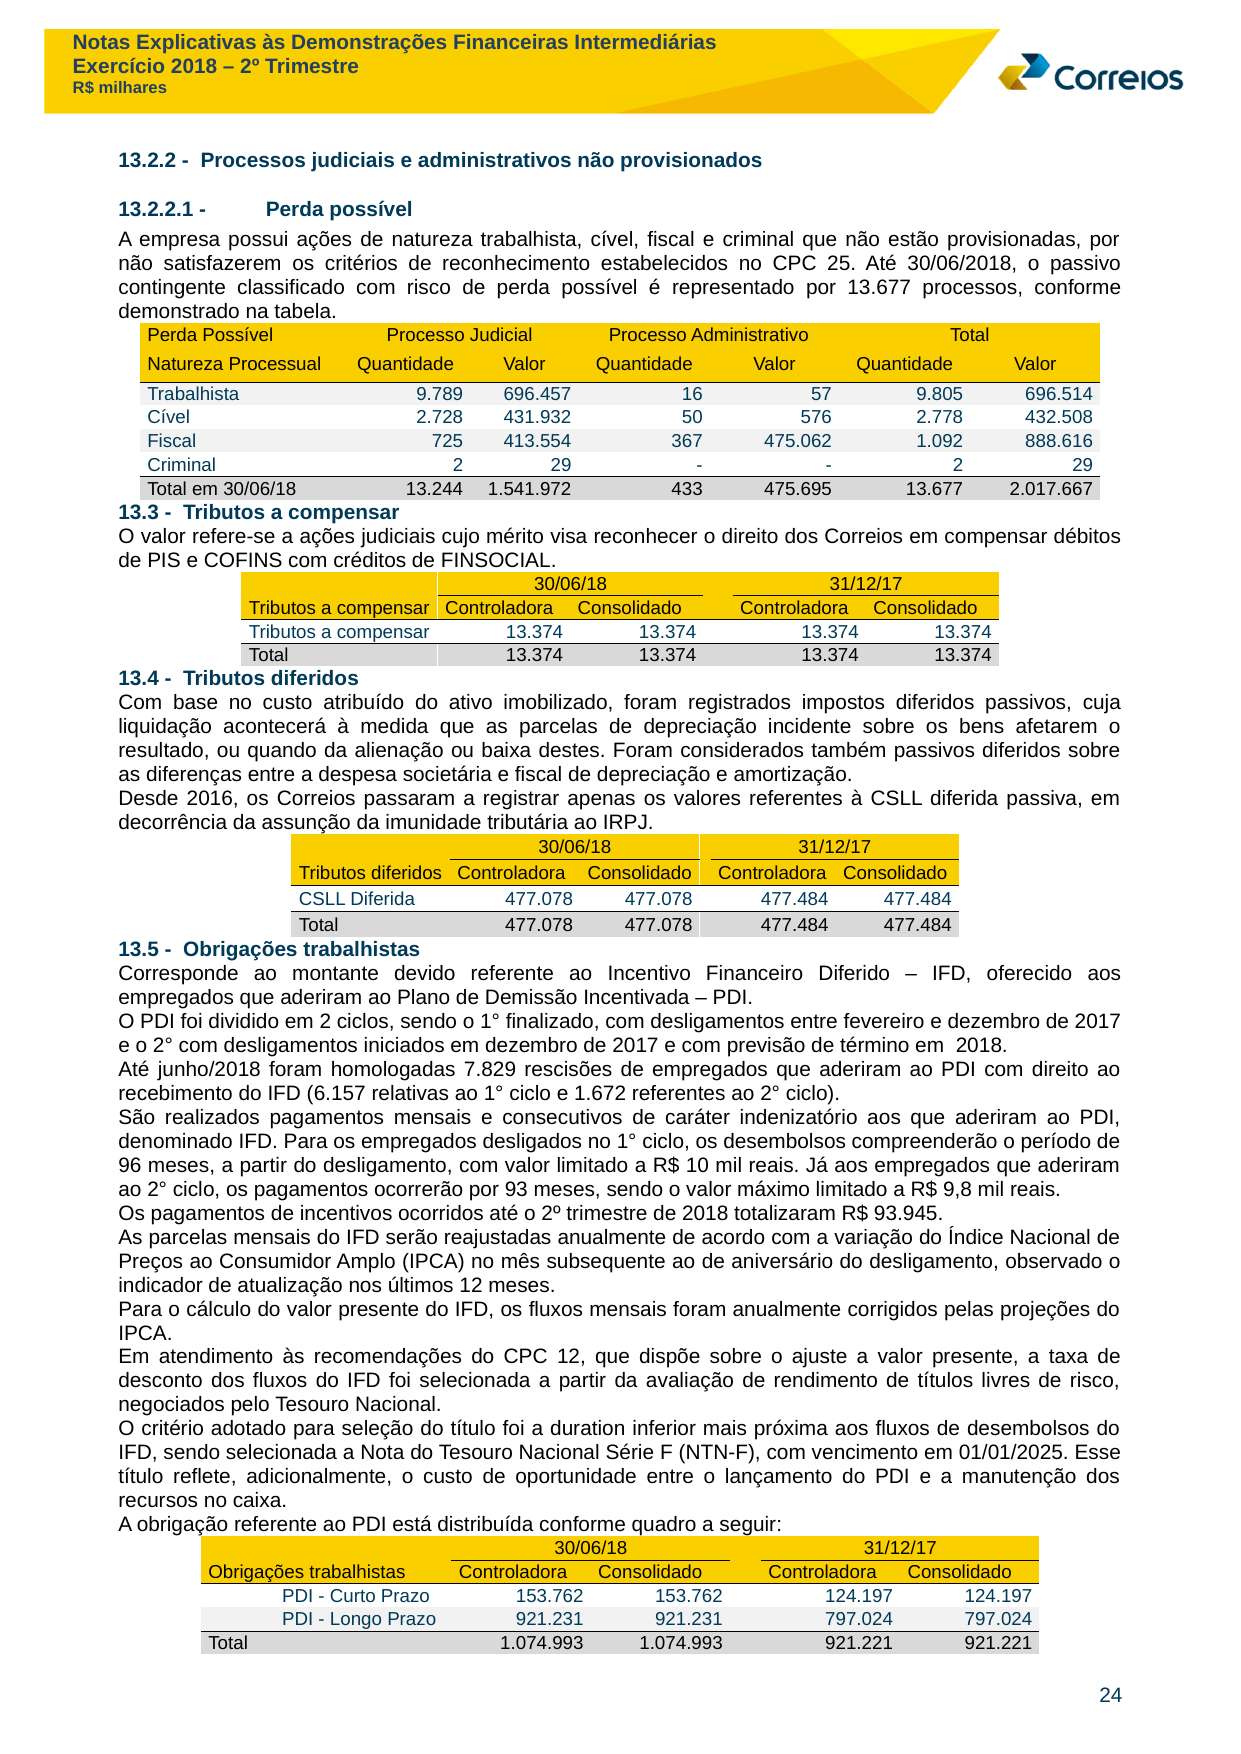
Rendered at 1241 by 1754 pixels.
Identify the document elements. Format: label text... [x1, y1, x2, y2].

table_cell [730, 1560, 761, 1583]
table_cell 477.078 [450, 912, 580, 937]
table_cell 1.074.993 [451, 1632, 591, 1654]
table_cell 50 [578, 405, 710, 429]
table_cell 153.762 [451, 1584, 591, 1607]
table_cell 921.231 [451, 1607, 591, 1631]
table_cell 2 [340, 453, 470, 476]
table_cell Controladora [450, 860, 580, 885]
table_cell Controladora [733, 596, 866, 619]
picture [44, 29, 1210, 114]
table_cell 475.695 [710, 477, 839, 500]
table_cell 16 [578, 383, 710, 405]
table_cell 888.616 [970, 429, 1100, 452]
subtitle Tributos diferidos [118, 666, 1122, 690]
table_cell 576 [710, 405, 839, 429]
table_cell 9.805 [839, 383, 970, 405]
text Com base no custo atribuído do ativo imobilizado, foram registrados impostos diferidos passivos, cuja liquidação acontecerá à medida que as parcelas de depreciação incidente sobre os bens afetarem o resultado, ou quando da alienação ou baixa destes. Foram considerados também passivos diferidos sobre as diferenças entre a despesa societária e fiscal de depreciação e amortização. [118, 690, 1122, 786]
table_header 30/06/18 [451, 1536, 730, 1560]
table_cell 432.508 [970, 405, 1100, 429]
picture [296, 1612, 302, 1623]
table_cell Controladora [761, 1561, 900, 1583]
table_cell Consolidado [900, 1561, 1039, 1583]
table_header 31/12/17 [733, 572, 999, 595]
table_cell - [578, 453, 710, 476]
table_cell 477.484 [836, 912, 959, 937]
table_cell Obrigações trabalhistas [201, 1560, 451, 1583]
text A obrigação referente ao PDI está distribuída conforme quadro a seguir: [118, 1512, 1122, 1536]
subtitle Processos judiciais e administrativos não provisionados [118, 148, 1122, 172]
table_header [201, 1536, 451, 1560]
picture [863, 1589, 867, 1600]
subtitle Perda possível [118, 197, 1122, 221]
table_cell 13.374 [570, 644, 703, 666]
text Os pagamentos de incentivos ocorridos até o 2º trimestre de 2018 totalizaram R$ 93.945. [118, 1201, 1122, 1224]
table_cell Total em 30/06/18 [140, 477, 340, 500]
table_cell [730, 1584, 761, 1607]
table_header [700, 834, 711, 859]
table_header Perda Possível [140, 323, 340, 346]
table_cell 13.374 [570, 620, 703, 643]
picture [966, 1589, 970, 1600]
table_header 30/06/18 [438, 572, 703, 595]
table_cell 475.062 [710, 429, 839, 452]
table_cell 696.514 [970, 383, 1100, 405]
picture [351, 1615, 355, 1625]
table_cell 2 [839, 453, 970, 476]
text As parcelas mensais do IFD serão reajustadas anualmente de acordo com a variação do Índice Nacional de Preços ao Consumidor Amplo (IPCA) no mês subsequente ao de aniversário do desligamento, observado o indicador de atualização nos últimos 12 meses. [118, 1224, 1122, 1296]
table_cell 13.374 [733, 620, 866, 643]
text Em atendimento às recomendações do CPC 12, que dispõe sobre o ajuste a valor presente, a taxa de desconto dos fluxos do IFD foi selecionada a partir da avaliação de rendimento de títulos livres de risco, negociados pelo Tesouro Nacional. [118, 1344, 1122, 1416]
text Até junho/2018 foram homologadas 7.829 rescisões de empregados que aderiram ao PDI com direito ao recebimento do IFD (6.157 relativas ao 1° ciclo e 1.672 referentes ao 2° ciclo). [118, 1057, 1122, 1105]
table_cell Valor [470, 346, 578, 382]
table_cell 2.778 [839, 405, 970, 429]
table_cell Controladora [451, 1561, 591, 1583]
table_cell 29 [970, 453, 1100, 476]
table_cell [703, 644, 733, 666]
table_cell PDI - Longo Prazo [201, 1607, 451, 1631]
table_cell 29 [470, 453, 578, 476]
table_cell Total [201, 1632, 451, 1654]
table_cell 477.484 [711, 912, 836, 937]
subtitle Obrigações trabalhistas [118, 937, 1122, 961]
table_header [730, 1536, 761, 1560]
table_cell Tributos a compensar [241, 620, 437, 643]
text O valor refere-se a ações judiciais cujo mérito visa reconhecer o direito dos Correios em compensar débitos de PIS e COFINS com créditos de FINSOCIAL. [118, 524, 1122, 572]
table_cell [700, 886, 711, 911]
table_cell Total [291, 912, 450, 937]
table_cell Total [241, 644, 437, 666]
table_cell Quantidade [340, 346, 470, 382]
table_cell Valor [710, 346, 839, 382]
table_cell 431.932 [470, 405, 578, 429]
table_cell 13.374 [733, 644, 866, 666]
table_cell 13.677 [839, 477, 970, 500]
table_header [703, 572, 733, 595]
table_cell [703, 620, 733, 643]
table_cell Consolidado [580, 860, 699, 885]
table_cell Valor [970, 346, 1100, 382]
table_cell Natureza Processual [140, 346, 340, 382]
picture [147, 387, 158, 400]
table_cell 413.554 [470, 429, 578, 452]
table_header 31/12/17 [711, 834, 959, 859]
table_cell 433 [578, 477, 710, 500]
table_cell Controladora [438, 596, 570, 619]
table_header Processo Administrativo [578, 323, 839, 346]
table_cell Quantidade [839, 346, 970, 382]
table_cell [730, 1607, 761, 1631]
table_cell - [710, 453, 839, 476]
table_cell Trabalhista [140, 383, 340, 405]
table_cell 921.221 [900, 1632, 1039, 1654]
table_cell Consolidado [866, 596, 999, 619]
table_cell 2.728 [340, 405, 470, 429]
table_cell 13.374 [438, 644, 570, 666]
text O critério adotado para seleção do título foi a duration inferior mais próxima aos fluxos de desembolsos do IFD, sendo selecionada a Nota do Tesouro Nacional Série F (NTN-F), com vencimento em 01/01/2025. Esse título reflete, adicionalmente, o custo de oportunidade entre o lançamento do PDI e a manutenção dos recursos no caixa. [118, 1416, 1122, 1512]
text A empresa possui ações de natureza trabalhista, cível, fiscal e criminal que não estão provisionadas, por não satisfazerem os critérios de reconhecimento estabelecidos no CPC 25. Até 30/06/2018, o passivo contingente classificado com risco de perda possível é representado por 13.677 processos, conforme demonstrado na tabela. [118, 227, 1122, 323]
table_header Processo Judicial [340, 323, 578, 346]
table_cell PDI - Curto Prazo [201, 1584, 451, 1607]
table_cell 696.457 [470, 383, 578, 405]
table_header 31/12/17 [761, 1536, 1039, 1560]
table_cell 57 [710, 383, 839, 405]
text Desde 2016, os Correios passaram a registrar apenas os valores referentes à CSLL diferida passiva, em decorrência da assunção da imunidade tributária ao IRPJ. [118, 786, 1122, 834]
text O PDI foi dividido em 2 ciclos, sendo o 1° finalizado, com desligamentos entre fevereiro e dezembro de 2017 e o 2° com desligamentos iniciados em dezembro de 2017 e com previsão de término em 2018. [118, 1009, 1122, 1057]
table_cell 477.078 [580, 886, 699, 911]
table_cell 921.221 [761, 1632, 900, 1654]
table_cell 921.231 [591, 1607, 730, 1631]
table_cell [730, 1632, 761, 1654]
table_cell 477.484 [711, 886, 836, 911]
table_cell 9.789 [340, 383, 470, 405]
table_cell [703, 595, 733, 619]
table_header 30/06/18 [450, 834, 699, 859]
table_header [291, 834, 450, 859]
table_header Total [839, 323, 1100, 346]
table_cell 1.092 [839, 429, 970, 452]
table_cell 1.074.993 [591, 1632, 730, 1654]
table_cell 124.197 [761, 1584, 900, 1607]
table_cell Fiscal [140, 429, 340, 452]
table_cell [700, 859, 711, 885]
subtitle Tributos a compensar [118, 500, 1122, 524]
text São realizados pagamentos mensais e consecutivos de caráter indenizatório aos que aderiram ao PDI, denominado IFD. Para os empregados desligados no 1° ciclo, os desembolsos compreenderão o período de 96 meses, a partir do desligamento, com valor limitado a R$ 10 mil reais. Já aos empregados que aderiram ao 2° ciclo, os pagamentos ocorrerão por 93 meses, sendo o valor máximo limitado a R$ 9,8 mil reais. [118, 1105, 1122, 1201]
table_cell CSLL Diferida [291, 886, 450, 911]
table_cell Tributos diferidos [291, 859, 450, 885]
table_cell 797.024 [900, 1607, 1039, 1631]
table_cell 2.017.667 [970, 477, 1100, 500]
table_cell 1.541.972 [470, 477, 578, 500]
table_cell 13.374 [438, 620, 570, 643]
table_cell Consolidado [570, 596, 703, 619]
table_cell 725 [340, 429, 470, 452]
table_cell 13.374 [866, 644, 999, 666]
table_cell 477.484 [836, 886, 959, 911]
table_cell 797.024 [761, 1607, 900, 1631]
table_cell Criminal [140, 453, 340, 476]
table_cell 13.244 [340, 477, 470, 500]
text Corresponde ao montante devido referente ao Incentivo Financeiro Diferido – IFD, oferecido aos empregados que aderiram ao Plano de Demissão Incentivada – PDI. [118, 961, 1122, 1009]
table_cell 477.078 [450, 886, 580, 911]
table_cell 124.197 [900, 1584, 1039, 1607]
table_cell Cível [140, 405, 340, 429]
table_cell Consolidado [836, 860, 959, 885]
table_cell [700, 912, 711, 937]
table_header [241, 572, 437, 595]
picture [538, 1612, 542, 1623]
picture [296, 1589, 302, 1600]
table_cell 477.078 [580, 912, 699, 937]
table_cell Controladora [711, 860, 836, 885]
table_cell Quantidade [578, 346, 710, 382]
table_cell Tributos a compensar [241, 595, 437, 619]
table_cell 153.762 [591, 1584, 730, 1607]
table_cell Consolidado [591, 1561, 730, 1583]
table_cell 13.374 [866, 620, 999, 643]
text Para o cálculo do valor presente do IFD, os fluxos mensais foram anualmente corrigidos pelas projeções do IPCA. [118, 1296, 1122, 1344]
table_cell 367 [578, 429, 710, 452]
